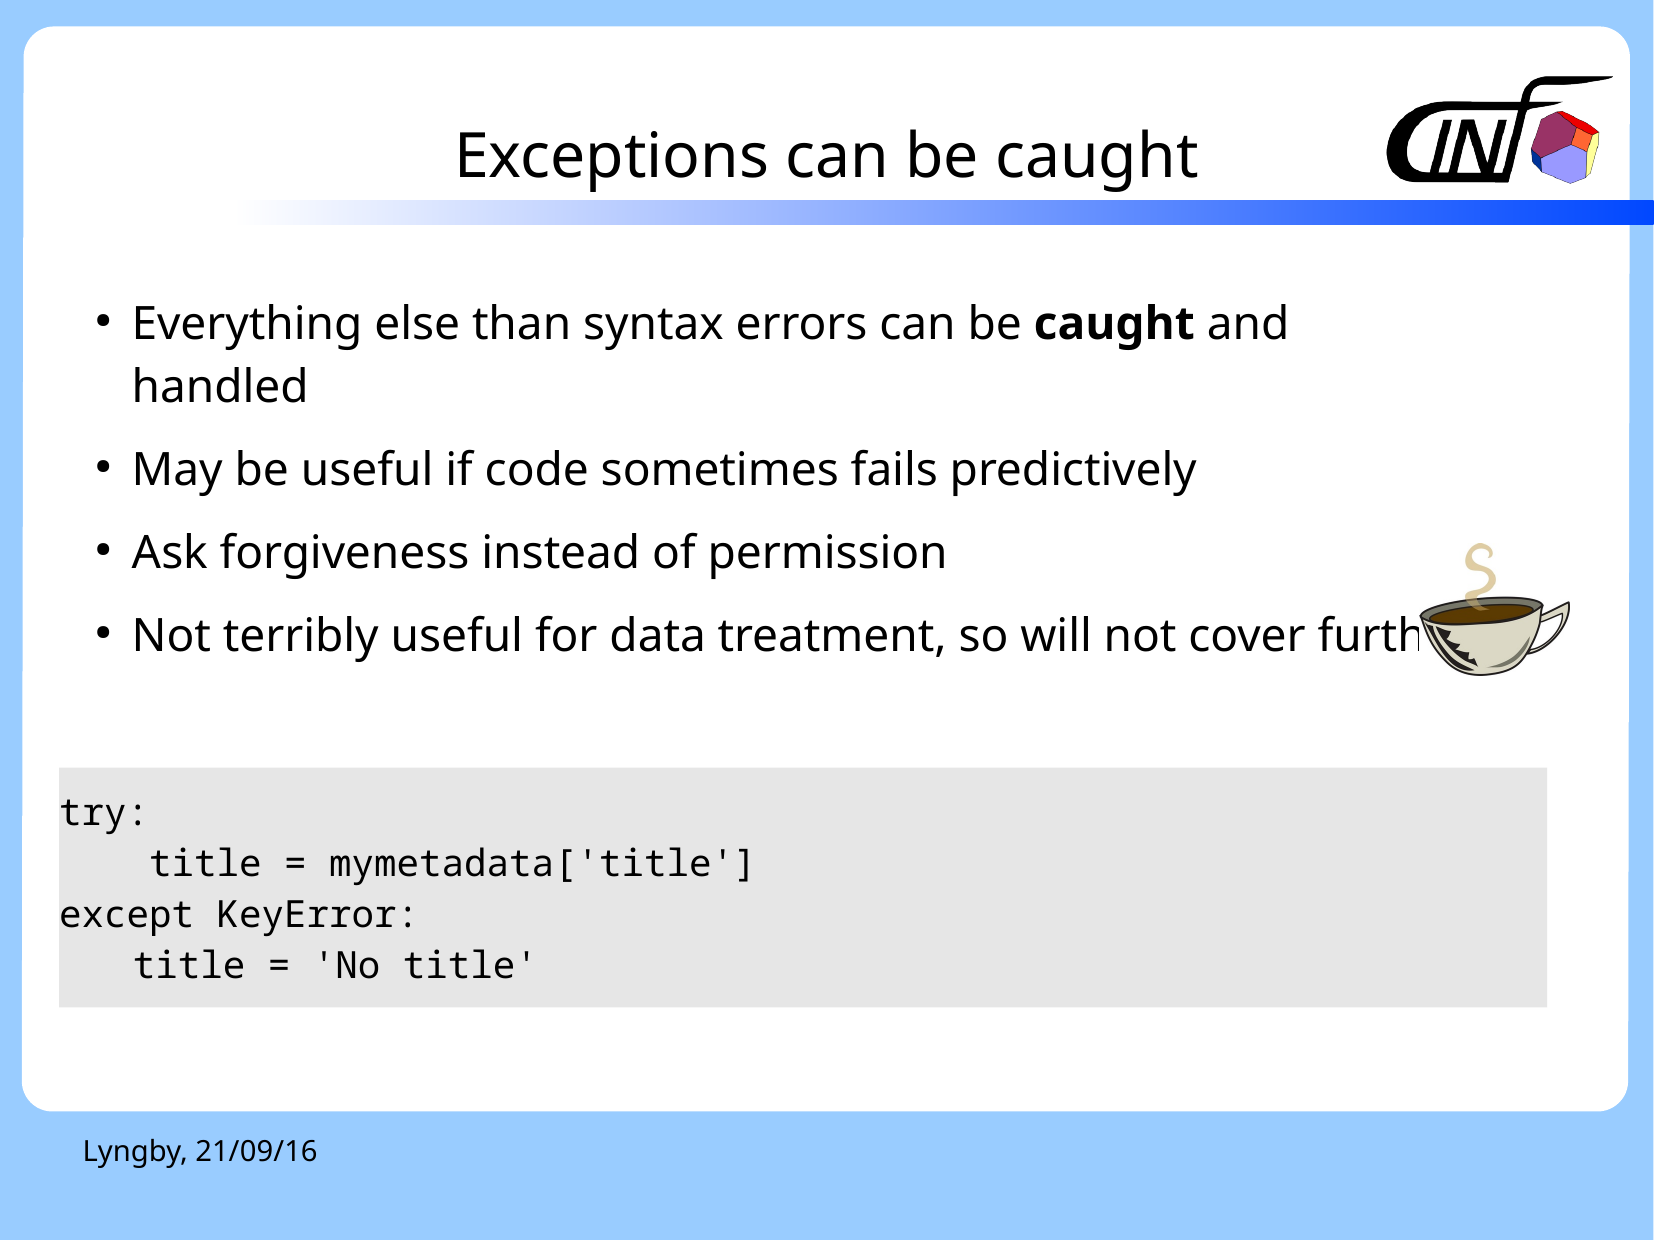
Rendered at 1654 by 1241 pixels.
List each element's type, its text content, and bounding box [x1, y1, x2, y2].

picture [1419, 543, 1570, 676]
title Exceptions can be caught [82, 49, 1571, 257]
list Everything else than syntax errors can be caught and handled May be useful if code sometimes fails predictively Ask forgiveness instead of permission Not terribly useful for data treatment, so will not cover further [82, 290, 1472, 699]
picture [1571, 76, 1613, 184]
text_box try: title = mymetadata['title'] except KeyError: title = 'No title' [59, 767, 1548, 1008]
